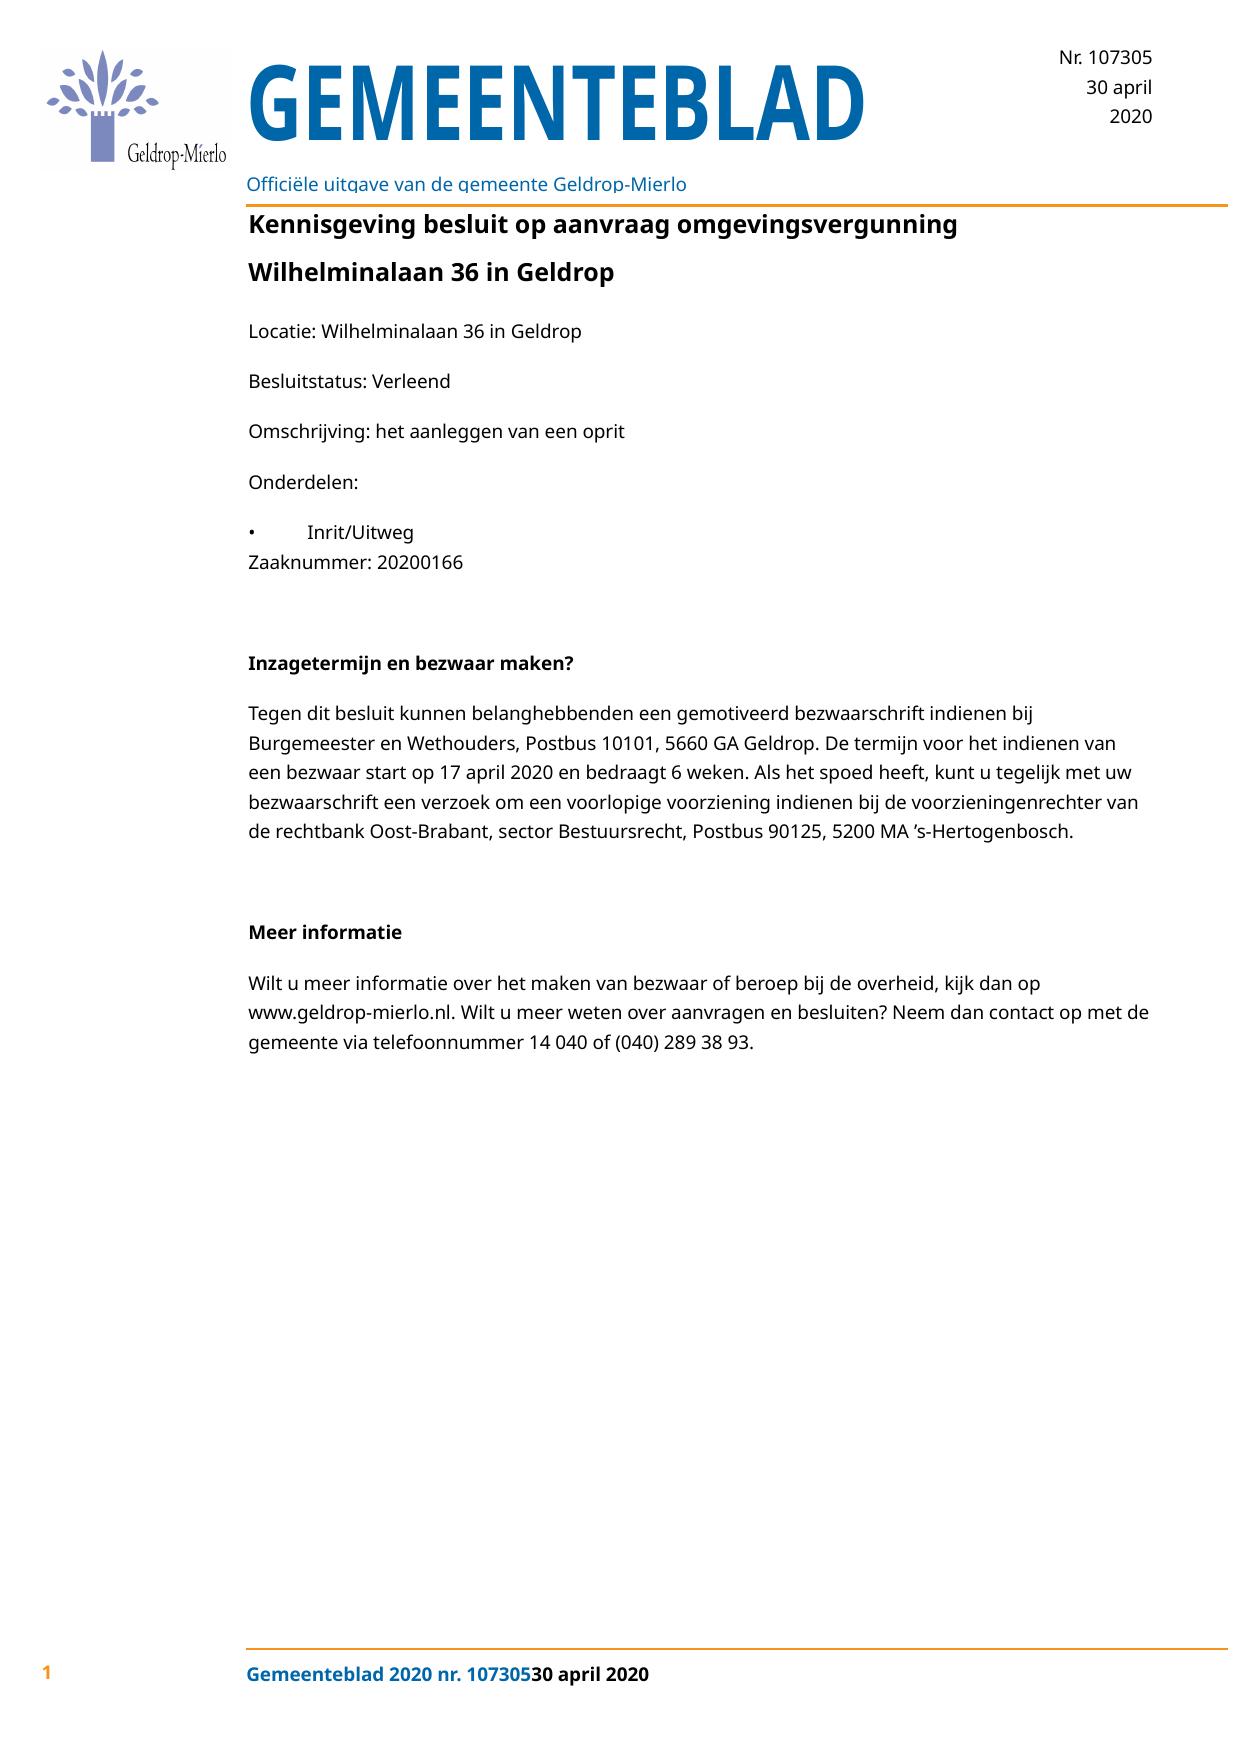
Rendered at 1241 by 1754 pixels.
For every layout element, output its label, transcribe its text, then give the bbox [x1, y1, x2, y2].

text Meer informatie [248, 919, 1152, 945]
text Locatie: Wilhelminalaan 36 in Geldrop [248, 318, 1152, 344]
text Besluitstatus: Verleend [248, 368, 1152, 394]
text Omschrijving: het aanleggen van een oprit [248, 419, 1152, 444]
text Kennisgeving besluit op aanvraag omgevingsvergunning Wilhelminalaan 36 in Geldrop [248, 207, 1152, 288]
text Zaaknummer: 20200166 [248, 549, 1152, 575]
picture [41, 47, 231, 172]
text Inzagetermijn en bezwaar maken? [248, 650, 1152, 676]
list Inrit/Uitweg [248, 519, 1152, 545]
text Tegen dit besluit kunnen belanghebbenden een gemotiveerd bezwaarschrift indienen bij Burgemeester en Wethouders, Postbus 10101, 5660 GA Geldrop. De termijn voor het indienen van een bezwaar start op 17 april 2020 en bedraagt 6 weken. Als het spoed heeft, kunt u tegelijk met uw bezwaarschrift een verzoek om een voorlopige voorziening indienen bij de voorzieningenrechter van de rechtbank Oost-Brabant, sector Bestuursrecht, Postbus 90125, 5200 MA ’s-Hertogenbosch. [248, 700, 1152, 844]
text Wilt u meer informatie over het maken van bezwaar of beroep bij de overheid, kijk dan op www.geldrop-mierlo.nl. Wilt u meer weten over aanvragen en besluiten? Neem dan contact op met de gemeente via telefoonnummer 14 040 of (040) 289 38 93. [248, 970, 1152, 1055]
text Onderdelen: [248, 469, 1152, 495]
